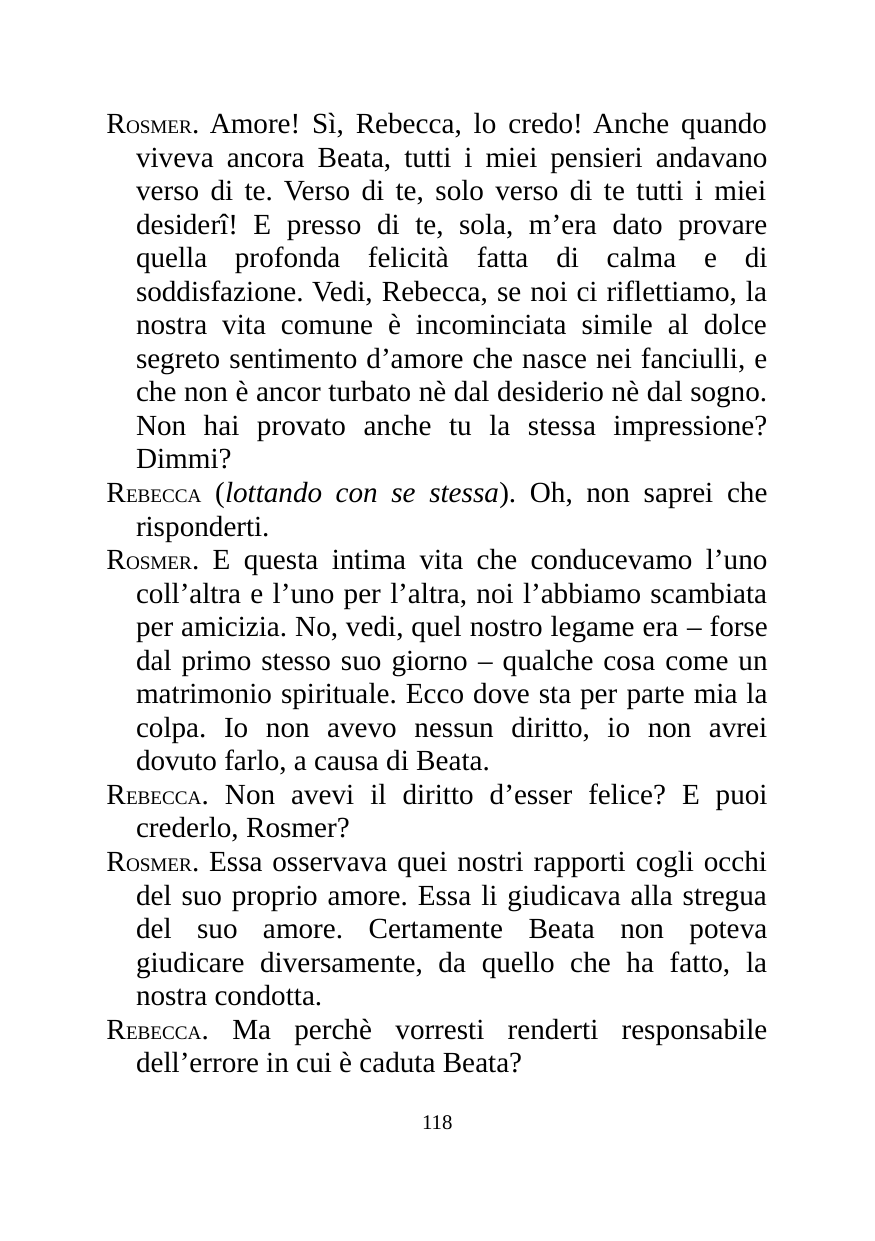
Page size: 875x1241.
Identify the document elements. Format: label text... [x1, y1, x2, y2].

text Rosmer. E questa intima vita che conducevamo l’uno coll’altra e l’uno per l’altra, noi l’abbiamo scambiata per amicizia. No, vedi, quel nostro legame era – forse dal primo stesso suo giorno – qualche cosa come un matrimonio spirituale. Ecco dove sta per parte mia la colpa. Io non avevo nessun diritto, io non avrei dovuto farlo, a causa di Beata. [106, 542, 768, 777]
text Rosmer. Amore! Sì, Rebecca, lo credo! Anche quando viveva ancora Beata, tutti i miei pensieri andavano verso di te. Verso di te, solo verso di te tutti i miei desiderî! E presso di te, sola, m’era dato provare quella profonda felicità fatta di calma e di soddisfazione. Vedi, Rebecca, se noi ci riflettiamo, la nostra vita comune è incominciata simile al dolce segreto sentimento d’amore che nasce nei fanciulli, e che non è ancor turbato nè dal desiderio nè dal sogno. Non hai provato anche tu la stessa impressione? Dimmi? [106, 106, 768, 475]
text Rosmer. Essa osservava quei nostri rapporti cogli occhi del suo proprio amore. Essa li giudicava alla stregua del suo amore. Certamente Beata non poteva giudicare diversamente, da quello che ha fatto, la nostra condotta. [106, 844, 768, 1012]
text Rebecca (lottando con se stessa). Oh, non saprei che risponderti. [106, 475, 768, 542]
text Rebecca. Non avevi il diritto d’esser felice? E puoi crederlo, Rosmer? [106, 777, 768, 844]
text Rebecca. Ma perchè vorresti renderti responsabile dell’errore in cui è caduta Beata? [106, 1012, 768, 1079]
